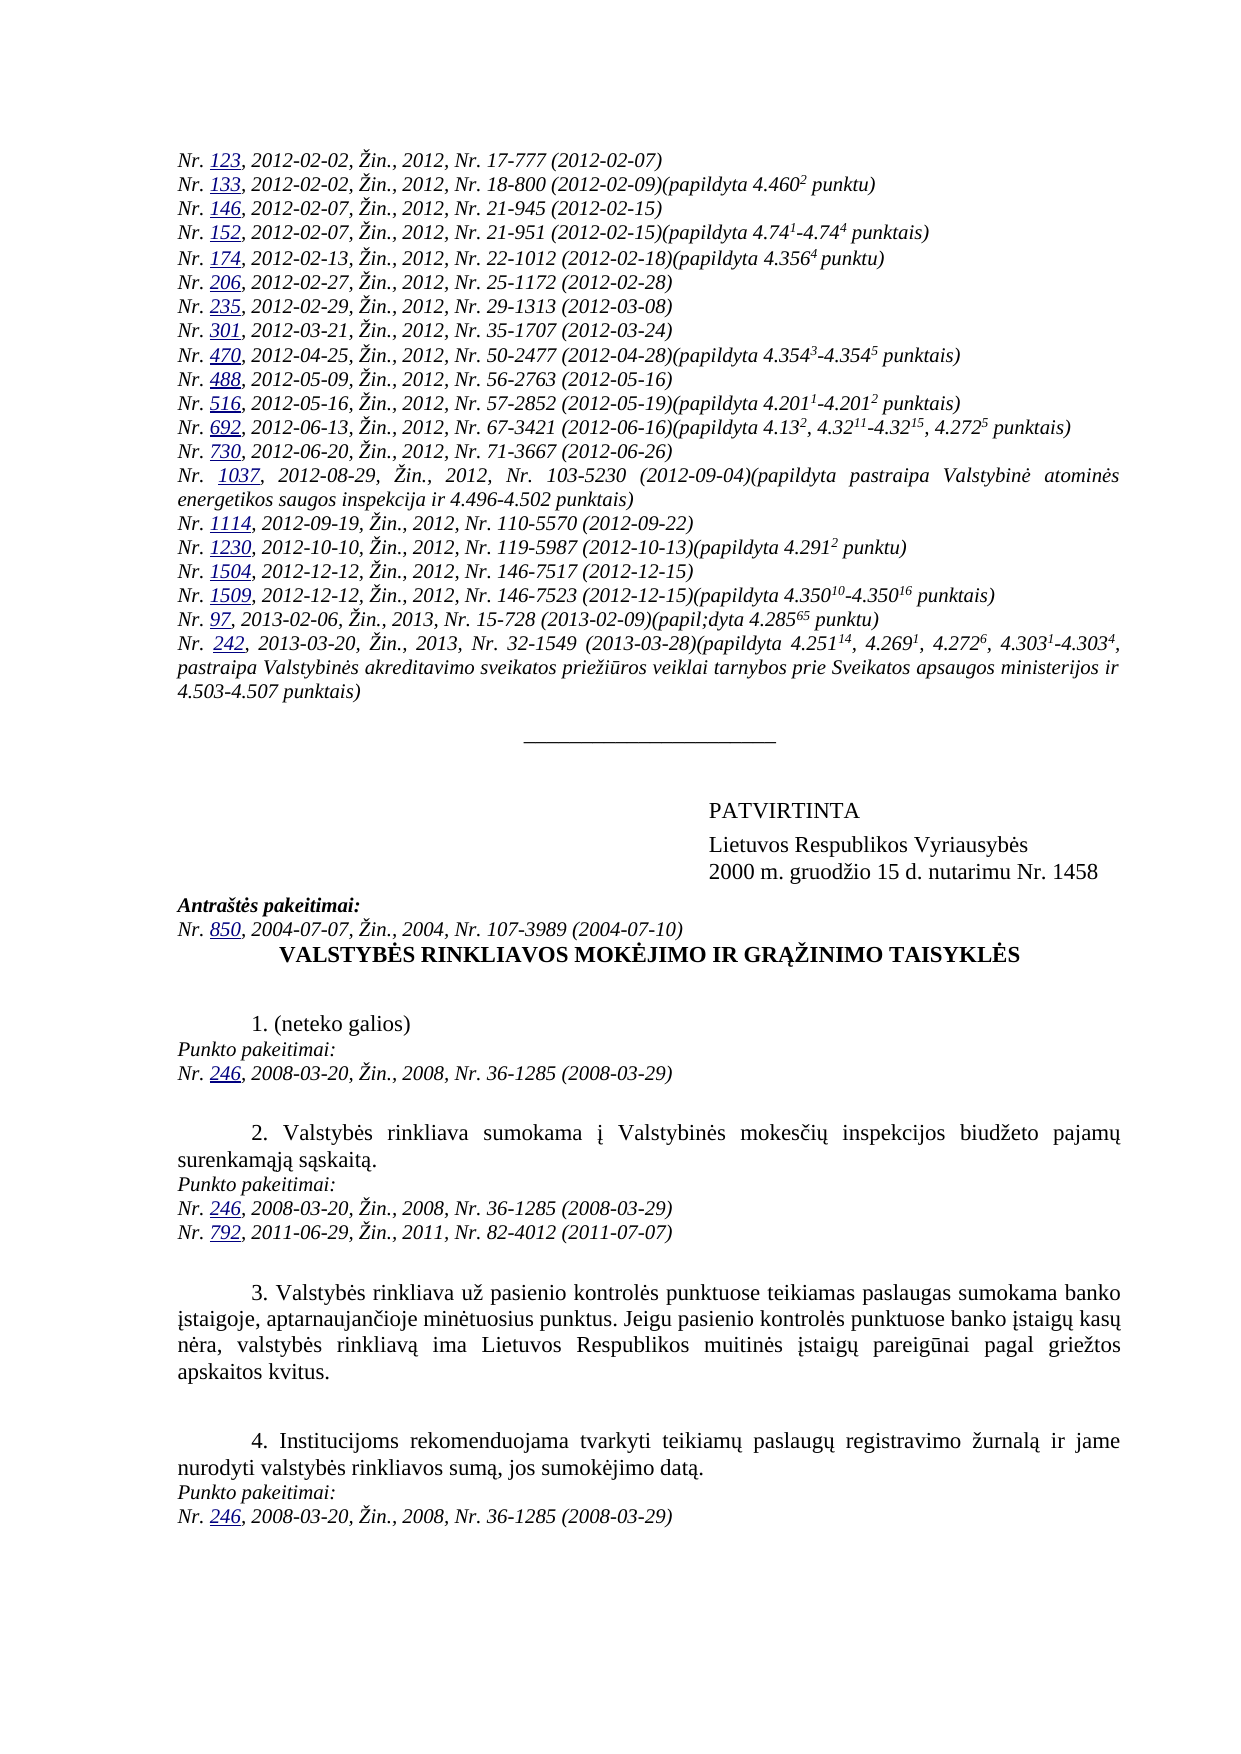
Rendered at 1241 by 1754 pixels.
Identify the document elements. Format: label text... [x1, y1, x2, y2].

text Nr. 1509, 2012-12-12, Žin., 2012, Nr. 146-7523 (2012-12-15)(papildyta 4.35010-4.35016 punktais) [177, 583, 1122, 607]
text Nr. 1230, 2012-10-10, Žin., 2012, Nr. 119-5987 (2012-10-13)(papildyta 4.2912 punktu) [177, 535, 1122, 559]
text Lietuvos Respublikos Vyriausybės 2000 m. gruodžio 15 d. nutarimu Nr. 1458 [709, 832, 1122, 884]
text Nr. 246, 2008-03-20, Žin., 2008, Nr. 36-1285 (2008-03-29) [177, 1061, 1122, 1084]
text Nr. 246, 2008-03-20, Žin., 2008, Nr. 36-1285 (2008-03-29) [177, 1504, 1122, 1528]
text Antraštės pakeitimai: [177, 893, 1122, 917]
text VALSTYBĖS RINKLIAVOS MOKĖJIMO IR GRĄŽINIMO TAISYKLĖS [177, 941, 1122, 967]
text Nr. 488, 2012-05-09, Žin., 2012, Nr. 56-2763 (2012-05-16) [177, 367, 1122, 391]
text Nr. 850, 2004-07-07, Žin., 2004, Nr. 107-3989 (2004-07-10) [177, 917, 1122, 941]
text Nr. 152, 2012-02-07, Žin., 2012, Nr. 21-951 (2012-02-15)(papildyta 4.741-4.744 punktais) [177, 220, 1122, 244]
text Nr. 146, 2012-02-07, Žin., 2012, Nr. 21-945 (2012-02-15) [177, 196, 1122, 220]
text Nr. 470, 2012-04-25, Žin., 2012, Nr. 50-2477 (2012-04-28)(papildyta 4.3543-4.3545 punktais) [177, 342, 1122, 367]
text Nr. 792, 2011-06-29, Žin., 2011, Nr. 82-4012 (2011-07-07) [177, 1220, 1122, 1244]
text Nr. 242, 2013-03-20, Žin., 2013, Nr. 32-1549 (2013-03-28)(papildyta 4.25114, 4.2691, 4.2726, 4.3031-4.3034, pastraipa Valstybinės akreditavimo sveikatos priežiūros veiklai tarnybos prie Sveikatos apsaugos ministerijos ir 4.503-4.507 punktais) [177, 631, 1122, 703]
text Nr. 730, 2012-06-20, Žin., 2012, Nr. 71-3667 (2012-06-26) [177, 439, 1122, 463]
text Nr. 301, 2012-03-21, Žin., 2012, Nr. 35-1707 (2012-03-24) [177, 318, 1122, 342]
text Nr. 174, 2012-02-13, Žin., 2012, Nr. 22-1012 (2012-02-18)(papildyta 4.3564 punktu) [177, 244, 1122, 270]
text –––––––––––––––––––––– [177, 727, 1122, 754]
text 3. Valstybės rinkliava už pasienio kontrolės punktuose teikiamas paslaugas sumokama banko įstaigoje, aptarnaujančioje minėtuosius punktus. Jeigu pasienio kontrolės punktuose banko įstaigų kasų nėra, valstybės rinkliavą ima Lietuvos Respublikos muitinės įstaigų pareigūnai pagal griežtos apskaitos kvitus. [177, 1279, 1122, 1384]
text Nr. 516, 2012-05-16, Žin., 2012, Nr. 57-2852 (2012-05-19)(papildyta 4.2011-4.2012 punktais) [177, 391, 1122, 415]
text Nr. 1114, 2012-09-19, Žin., 2012, Nr. 110-5570 (2012-09-22) [177, 511, 1122, 535]
text Punkto pakeitimai: [177, 1480, 1122, 1504]
text Nr. 97, 2013-02-06, Žin., 2013, Nr. 15-728 (2013-02-09)(papil;dyta 4.28565 punktu) [177, 607, 1122, 631]
text Nr. 1037, 2012-08-29, Žin., 2012, Nr. 103-5230 (2012-09-04)(papildyta pastraipa Valstybinė atominės energetikos saugos inspekcija ir 4.496-4.502 punktais) [177, 463, 1122, 511]
text Nr. 692, 2012-06-13, Žin., 2012, Nr. 67-3421 (2012-06-16)(papildyta 4.132, 4.3211-4.3215, 4.2725 punktais) [177, 415, 1122, 439]
text Punkto pakeitimai: [177, 1036, 1122, 1061]
text Nr. 206, 2012-02-27, Žin., 2012, Nr. 25-1172 (2012-02-28) [177, 270, 1122, 294]
text Nr. 246, 2008-03-20, Žin., 2008, Nr. 36-1285 (2008-03-29) [177, 1196, 1122, 1220]
text Nr. 235, 2012-02-29, Žin., 2012, Nr. 29-1313 (2012-03-08) [177, 294, 1122, 318]
text 2. Valstybės rinkliava sumokama į Valstybinės mokesčių inspekcijos biudžeto pajamų surenkamąją sąskaitą. [177, 1119, 1122, 1172]
text Nr. 133, 2012-02-02, Žin., 2012, Nr. 18-800 (2012-02-09)(papildyta 4.4602 punktu) [177, 172, 1122, 196]
text 4. Institucijoms rekomenduojama tvarkyti teikiamų paslaugų registravimo žurnalą ir jame nurodyti valstybės rinkliavos sumą, jos sumokėjimo datą. [177, 1427, 1122, 1480]
text Patvirtinta [709, 797, 1122, 823]
text 1. (neteko galios) [177, 1010, 1122, 1036]
text Nr. 1504, 2012-12-12, Žin., 2012, Nr. 146-7517 (2012-12-15) [177, 559, 1122, 583]
text Punkto pakeitimai: [177, 1172, 1122, 1196]
text Nr. 123, 2012-02-02, Žin., 2012, Nr. 17-777 (2012-02-07) [177, 148, 1122, 172]
